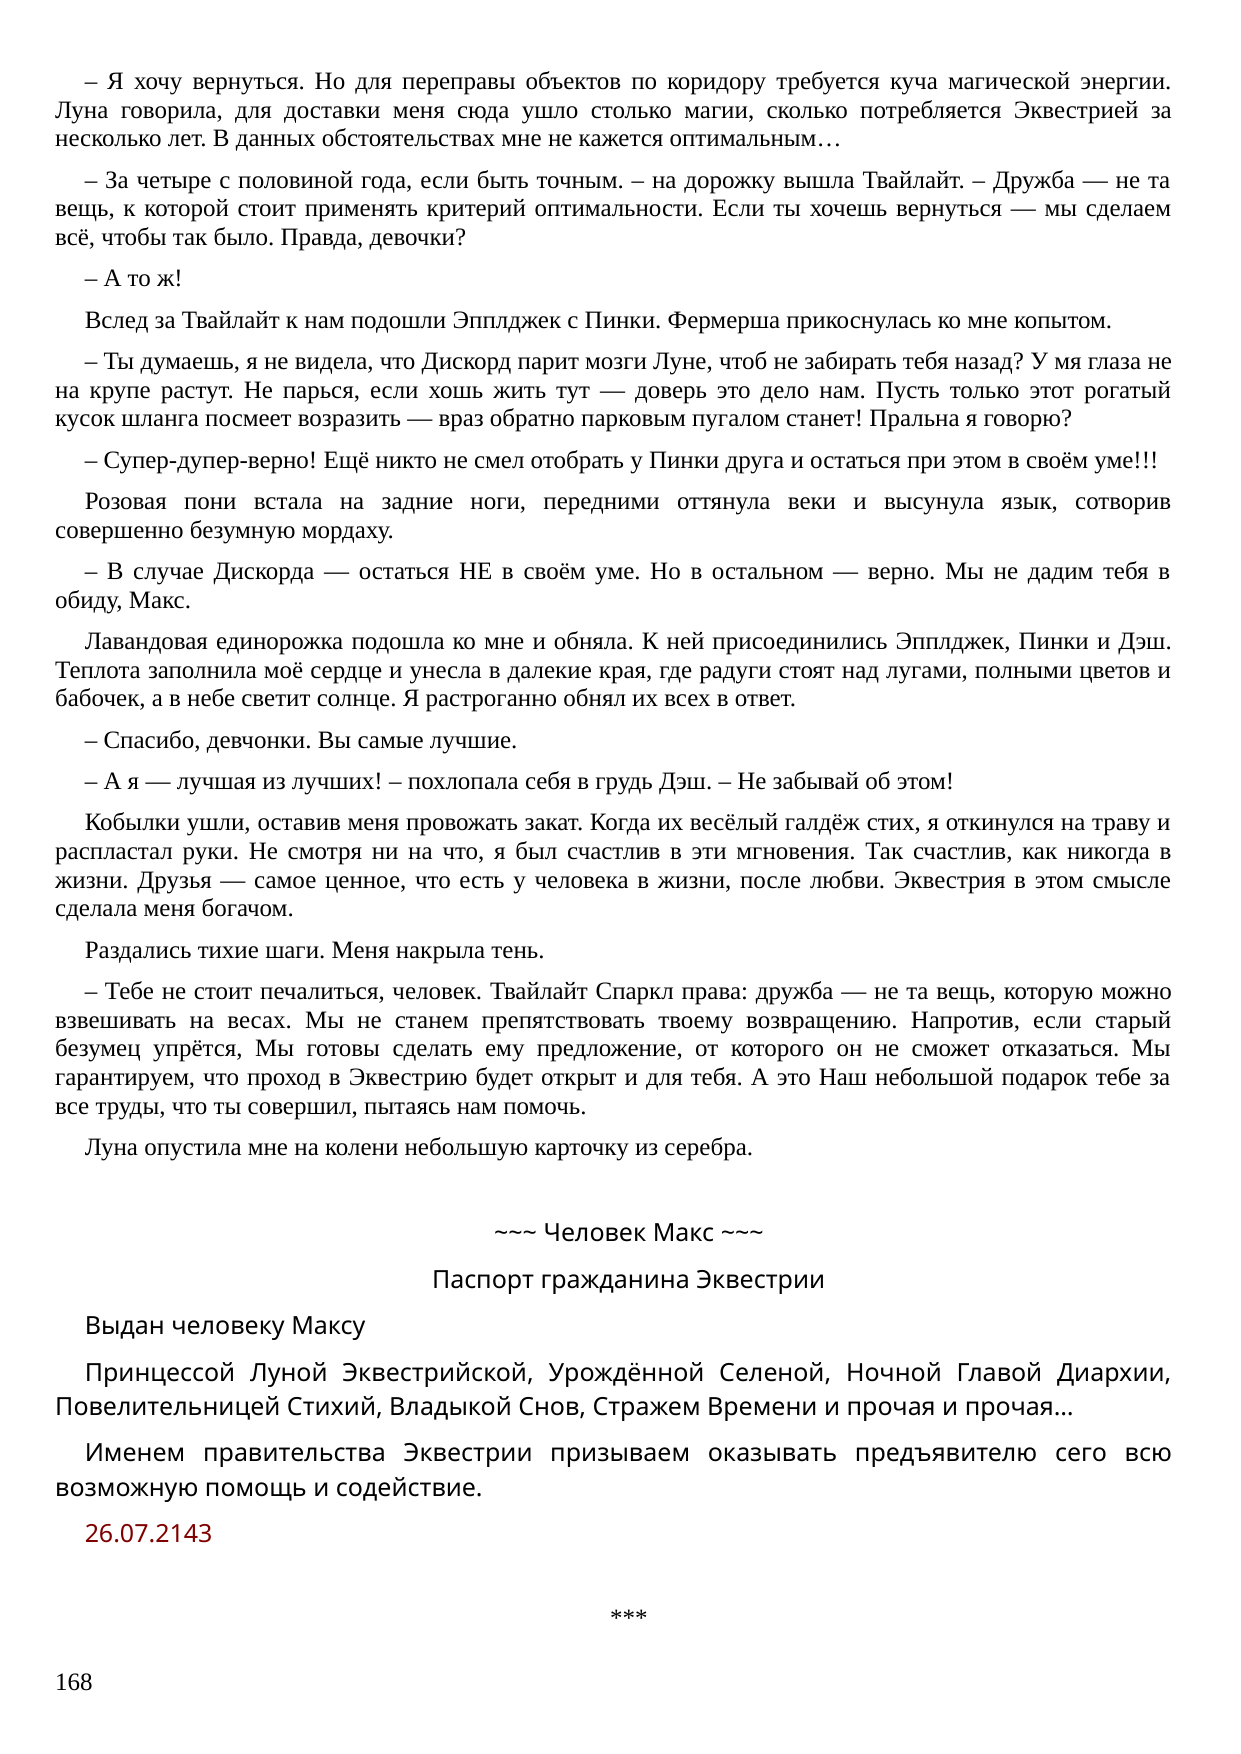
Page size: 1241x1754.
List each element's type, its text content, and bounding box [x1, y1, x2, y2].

text – В случае Дискорда — остаться НЕ в своём уме. Но в остальном — верно. Мы не дадим тебя в обиду, Макс. [55, 556, 1173, 613]
text – Спасибо, девчонки. Вы самые лучшие. [55, 725, 1173, 753]
text Принцессой Луной Эквестрийской, Урождённой Селеной, Ночной Главой Диархии, Повелительницей Стихий, Владыкой Снов, Стражем Времени и прочая и прочая… [55, 1354, 1173, 1423]
text – А я — лучшая из лучших! – похлопала себя в грудь Дэш. – Не забывай об этом! [55, 766, 1173, 795]
text – Супер-дупер-верно! Ещё никто не смел отобрать у Пинки друга и остаться при этом в своём уме!!! [55, 445, 1173, 473]
text – А то ж! [55, 263, 1173, 292]
text – Я хочу вернуться. Но для переправы объектов по коридору требуется куча магической энергии. Луна говорила, для доставки меня сюда ушло столько магии, сколько потребляется Эквестрией за несколько лет. В данных обстоятельствах мне не кажется оптимальным… [55, 66, 1173, 152]
text Выдан человеку Максу [55, 1308, 1173, 1342]
text Раздались тихие шаги. Меня накрыла тень. [55, 935, 1173, 963]
text Кобылки ушли, оставив меня провожать закат. Когда их весёлый галдёж стих, я откинулся на траву и распластал руки. Не смотря ни на что, я был счастлив в эти мгновения. Так счастлив, как никогда в жизни. Друзья — самое ценное, что есть у человека в жизни, после любви. Эквестрия в этом смысле сделала меня богачом. [55, 807, 1173, 922]
text *** [55, 1603, 1173, 1632]
text – Тебе не стоит печалиться, человек. Твайлайт Спаркл права: дружба — не та вещь, которую можно взвешивать на весах. Мы не станем препятствовать твоему возвращению. Напротив, если старый безумец упрётся, Мы готовы сделать ему предложение, от которого он не сможет отказаться. Мы гарантируем, что проход в Эквестрию будет открыт и для тебя. А это Наш небольшой подарок тебе за все труды, что ты совершил, пытаясь нам помочь. [55, 976, 1173, 1120]
text – За четыре с половиной года, если быть точным. – на дорожку вышла Твайлайт. – Дружба — не та вещь, к которой стоит применять критерий оптимальности. Если ты хочешь вернуться — мы сделаем всё, чтобы так было. Правда, девочки? [55, 165, 1173, 251]
text Розовая пони встала на задние ноги, передними оттянула веки и высунула язык, сотворив совершенно безумную мордаху. [55, 486, 1173, 543]
text Паспорт гражданина Эквестрии [55, 1261, 1173, 1295]
text Вслед за Твайлайт к нам подошли Эпплджек с Пинки. Фермерша прикоснулась ко мне копытом. [55, 305, 1173, 333]
text – Ты думаешь, я не видела, что Дискорд парит мозги Луне, чтоб не забирать тебя назад? У мя глаза не на крупе растут. Не парься, если хошь жить тут — доверь это дело нам. Пусть только этот рогатый кусок шланга посмеет возразить — враз обратно парковым пугалом станет! Пральна я говорю? [55, 346, 1173, 432]
text Именем правительства Эквестрии призываем оказывать предъявителю сего всю возможную помощь и содействие. [55, 1435, 1173, 1503]
text Луна опустила мне на колени небольшую карточку из серебра. [55, 1132, 1173, 1161]
text 26.07.2143 [55, 1516, 1173, 1550]
text Лавандовая единорожка подошла ко мне и обняла. К ней присоединились Эпплджек, Пинки и Дэш. Теплота заполнила моё сердце и унесла в далекие края, где радуги стоят над лугами, полными цветов и бабочек, а в небе светит солнце. Я растроганно обнял их всех в ответ. [55, 626, 1173, 712]
text ~~~ Человек Макс ~~~ [55, 1215, 1173, 1249]
